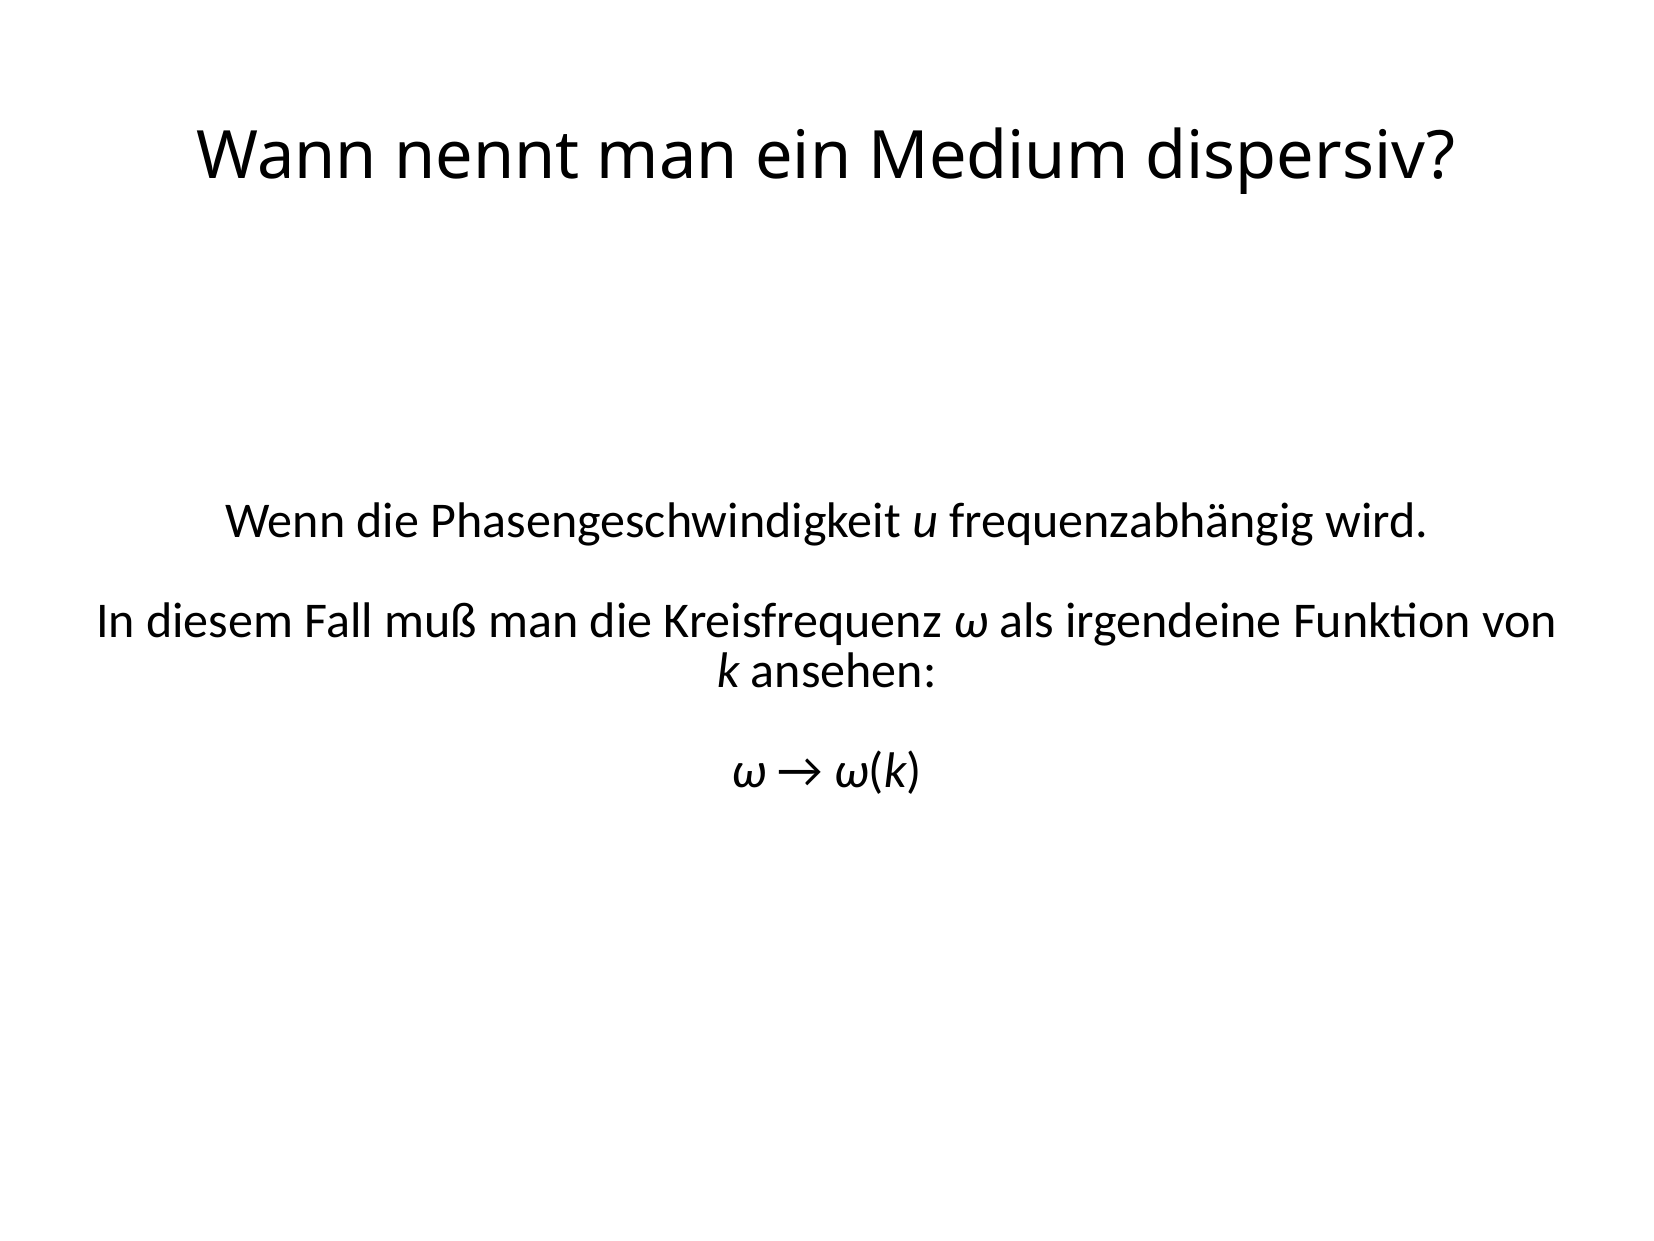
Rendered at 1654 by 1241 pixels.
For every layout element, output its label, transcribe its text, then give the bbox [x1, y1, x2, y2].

subtitle Wenn die Phasengeschwindigkeit u frequenzabhängig wird. In diesem Fall muß man die Kreisfrequenz ω als irgendeine Funktion von k ansehen: ω → ω(k) [82, 290, 1571, 1010]
title Wann nennt man ein Medium dispersiv? [82, 49, 1571, 257]
